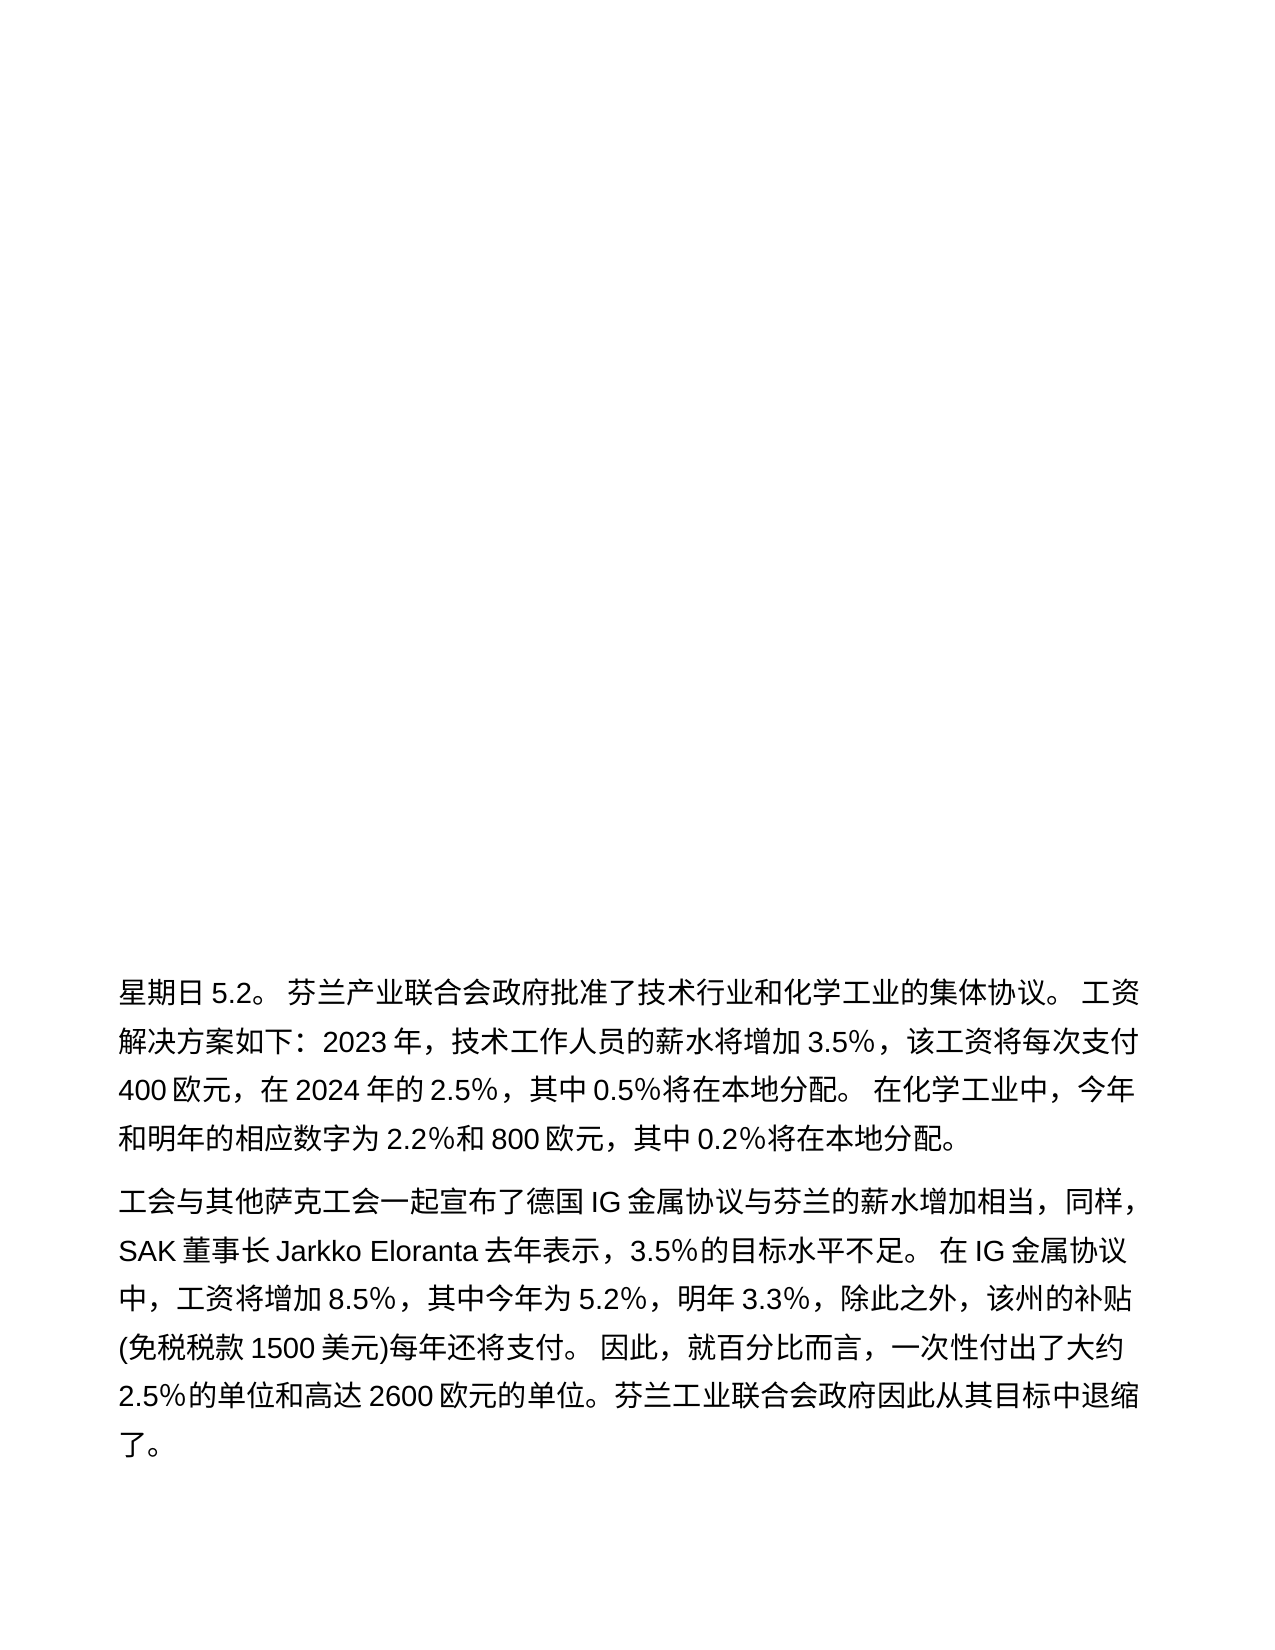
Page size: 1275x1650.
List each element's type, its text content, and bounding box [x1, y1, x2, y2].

text 星期日5.2。 芬兰产业联合会政府批准了技术行业和化学工业的集体协议。 工资解决方案如下：2023年，技术工作人员的薪水将增加3.5％，该工资将每次支付400欧元，在2024年的2.5％，其中0.5％将在本地分配。 在化学工业中，今年和明年的相应数字为2.2％和800欧元，其中0.2％将在本地分配。 [118, 118, 1157, 1158]
text 工会与其他萨克工会一起宣布了德国IG金属协议与芬兰的薪水增加相当，同样，SAK董事长Jarkko Eloranta去年表示，3.5％的目标水平不足。 在IG金属协议中，工资将增加8.5％，其中今年为5.2％，明年3.3％，除此之外，该州的补贴(免税税款1500美元)每年还将支付。 因此，就百分比而言，一次性付出了大约2.5％的单位和高达2600欧元的单位。芬兰工业联合会政府因此从其目标中退缩了。 [118, 1179, 1157, 1464]
